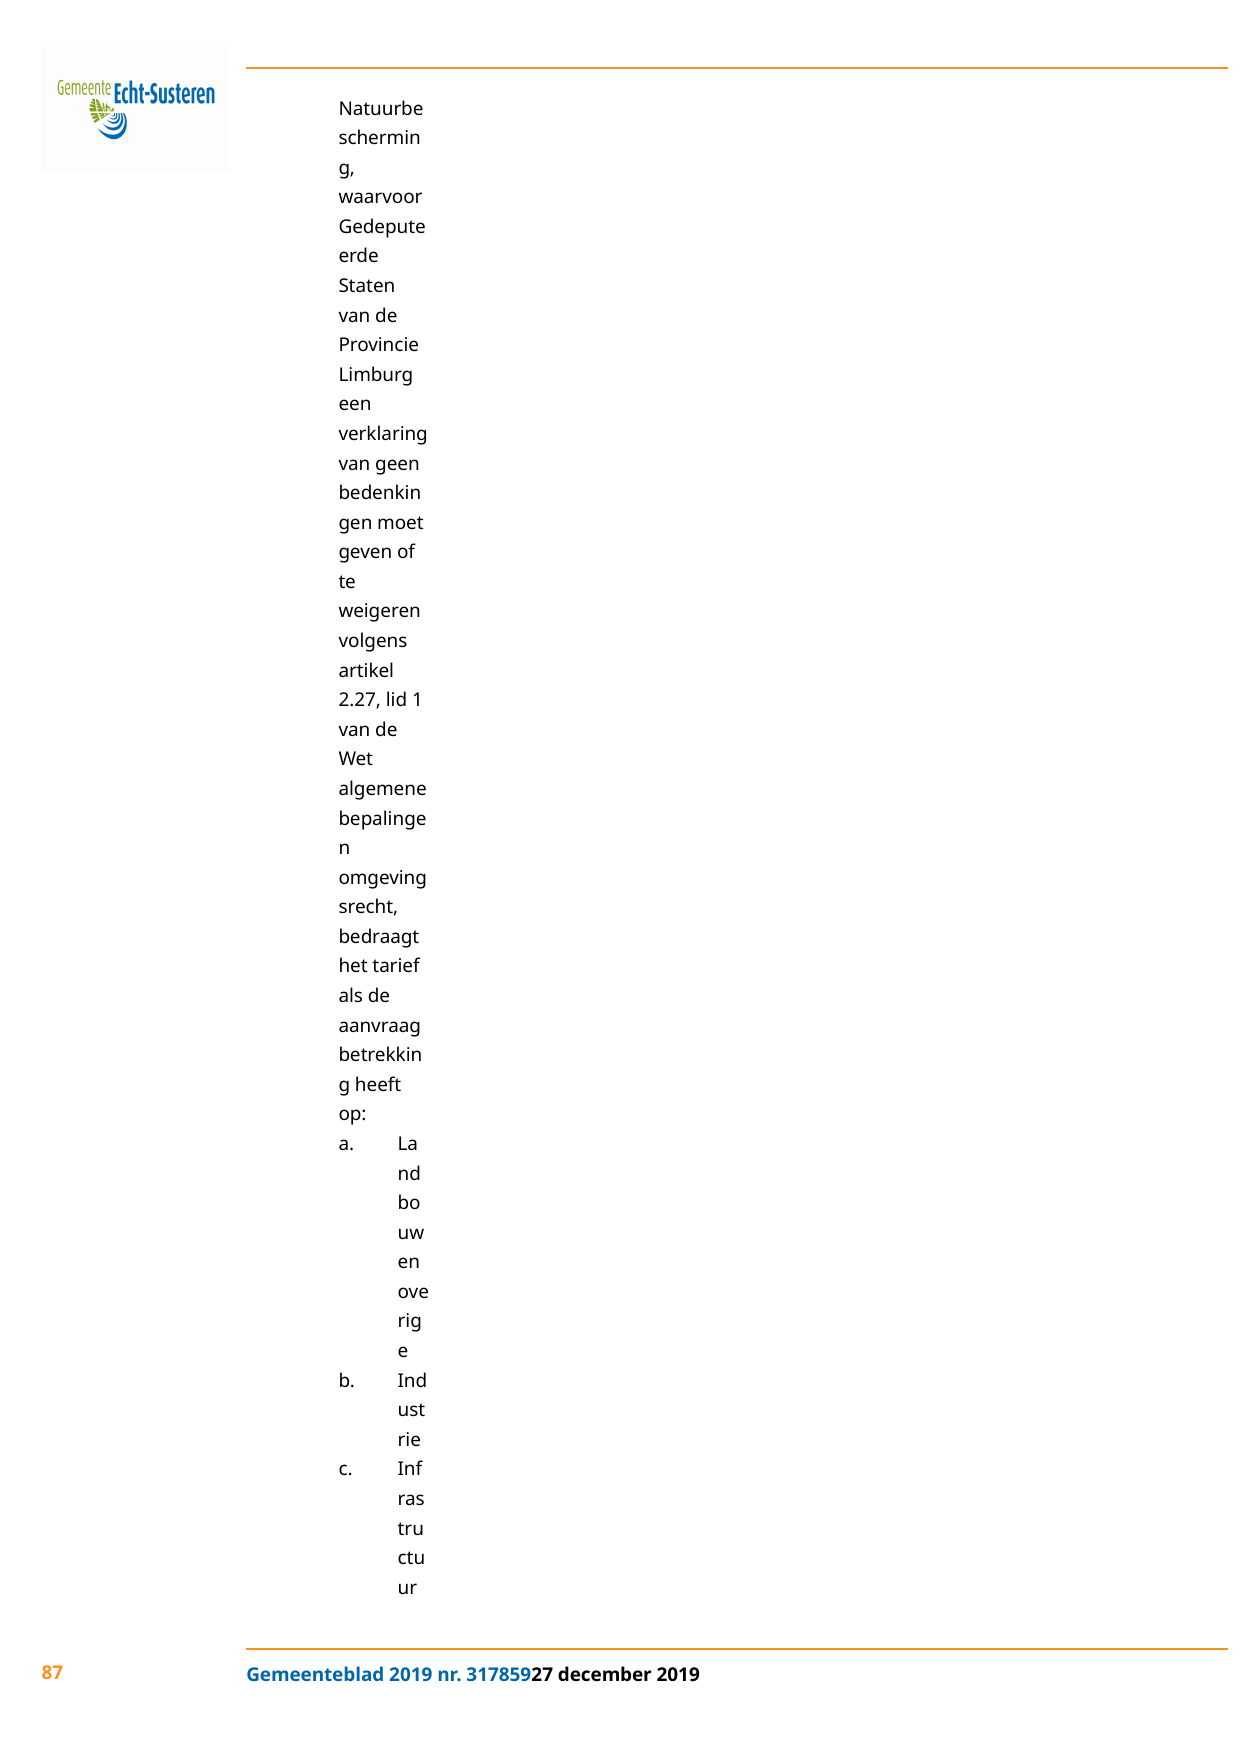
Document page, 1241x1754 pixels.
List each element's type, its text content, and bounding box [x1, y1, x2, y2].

table_cell [519, 95, 700, 1600]
table_cell Natuurbescherming, waarvoor Gedeputeerde Staten van de Provincie Limburg een verklaring van geen bedenkingen moet geven of te weigeren volgens artikel 2.27, lid 1 van de Wet algemene bepalingen omgevingsrecht, bedraagt het tarief als de aanvraag betrekking heeft op: Landbouw en overige Industrie Infrastructuur [338, 95, 429, 1600]
table_cell [248, 95, 338, 1600]
picture [41, 47, 231, 172]
table_cell [429, 95, 519, 1600]
